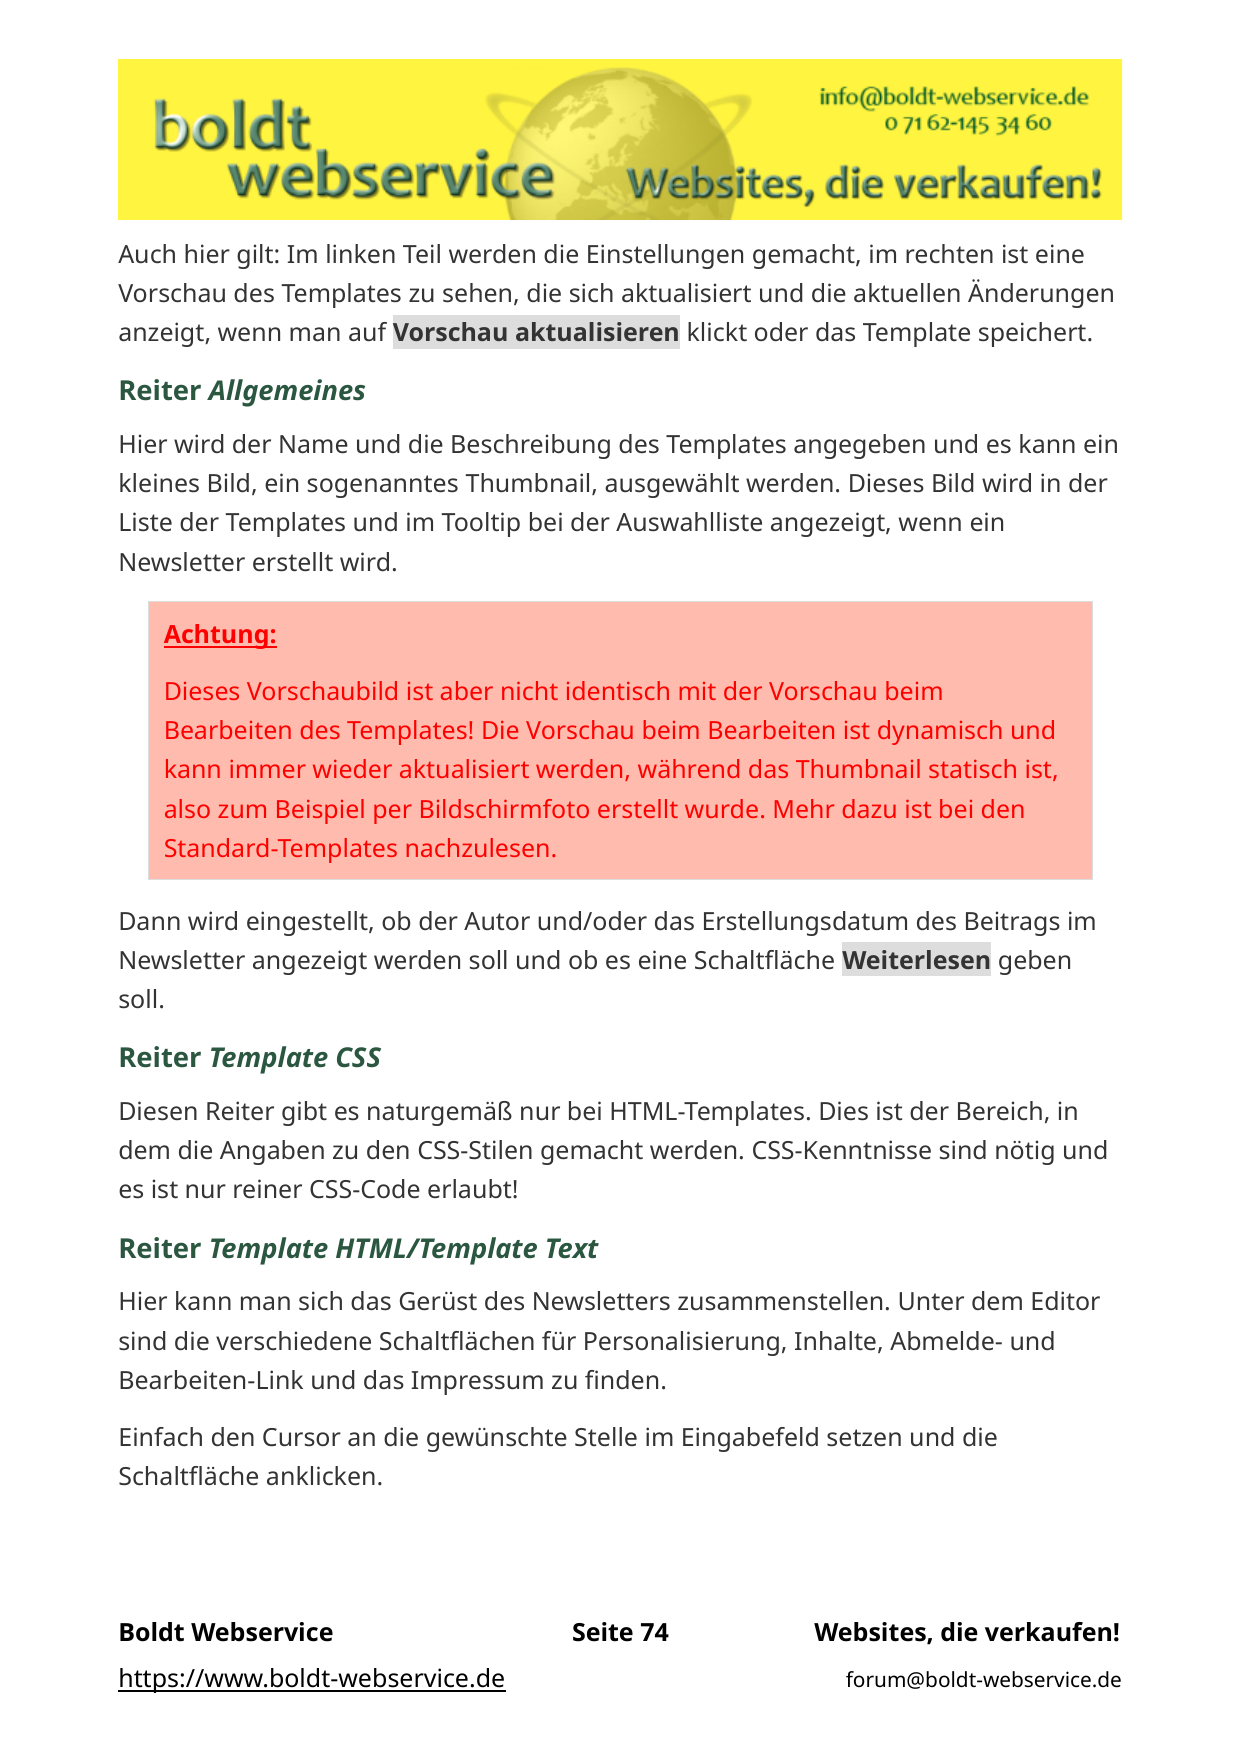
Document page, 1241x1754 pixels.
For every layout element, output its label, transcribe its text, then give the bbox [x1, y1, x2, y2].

text Einfach den Cursor an die gewünschte Stelle im Eingabefeld setzen und die Schaltfläche anklicken. [118, 1419, 1122, 1492]
text Diesen Reiter gibt es naturgemäß nur bei HTML-Templates. Dies ist der Bereich, in dem die Angaben zu den CSS-Stilen gemacht werden. CSS-Kenntnisse sind nötig und es ist nur reiner CSS-Code erlaubt! [118, 1093, 1122, 1206]
picture [118, 59, 1123, 220]
text Dann wird eingestellt, ob der Autor und/oder das Erstellungsdatum des Beitrags im Newsletter angezeigt werden soll und ob es eine Schaltfläche Weiterlesen geben soll. [118, 903, 1122, 1016]
subtitle Reiter Template CSS [118, 1038, 1122, 1076]
text Achtung: [149, 602, 1092, 651]
text Auch hier gilt: Im linken Teil werden die Einstellungen gemacht, im rechten ist eine Vorschau des Templates zu sehen, die sich aktualisiert und die aktuellen Änderungen anzeigt, wenn man auf Vorschau aktualisieren klickt oder das Template speichert. [118, 236, 1122, 349]
text Hier wird der Name und die Beschreibung des Templates angegeben und es kann ein kleines Bild, ein sogenanntes Thumbnail, ausgewählt werden. Dieses Bild wird in der Liste der Templates und im Tooltip bei der Auswahlliste angezeigt, wenn ein Newsletter erstellt wird. [118, 427, 1122, 578]
subtitle Reiter Allgemeines [118, 371, 1122, 409]
text Hier kann man sich das Gerüst des Newsletters zusammenstellen. Unter dem Editor sind die verschiedene Schaltflächen für Personalisierung, Inhalte, Abmelde- und Bearbeiten-Link und das Impressum zu finden. [118, 1284, 1122, 1396]
subtitle Reiter Template HTML/Template Text [118, 1229, 1122, 1266]
text Dieses Vorschaubild ist aber nicht identisch mit der Vorschau beim Bearbeiten des Templates! Die Vorschau beim Bearbeiten ist dynamisch und kann immer wieder aktualisiert werden, während das Thumbnail statisch ist, also zum Beispiel per Bildschirmfoto erstellt wurde. Mehr dazu ist bei den Standard-Templates nachzulesen. [149, 658, 1092, 879]
